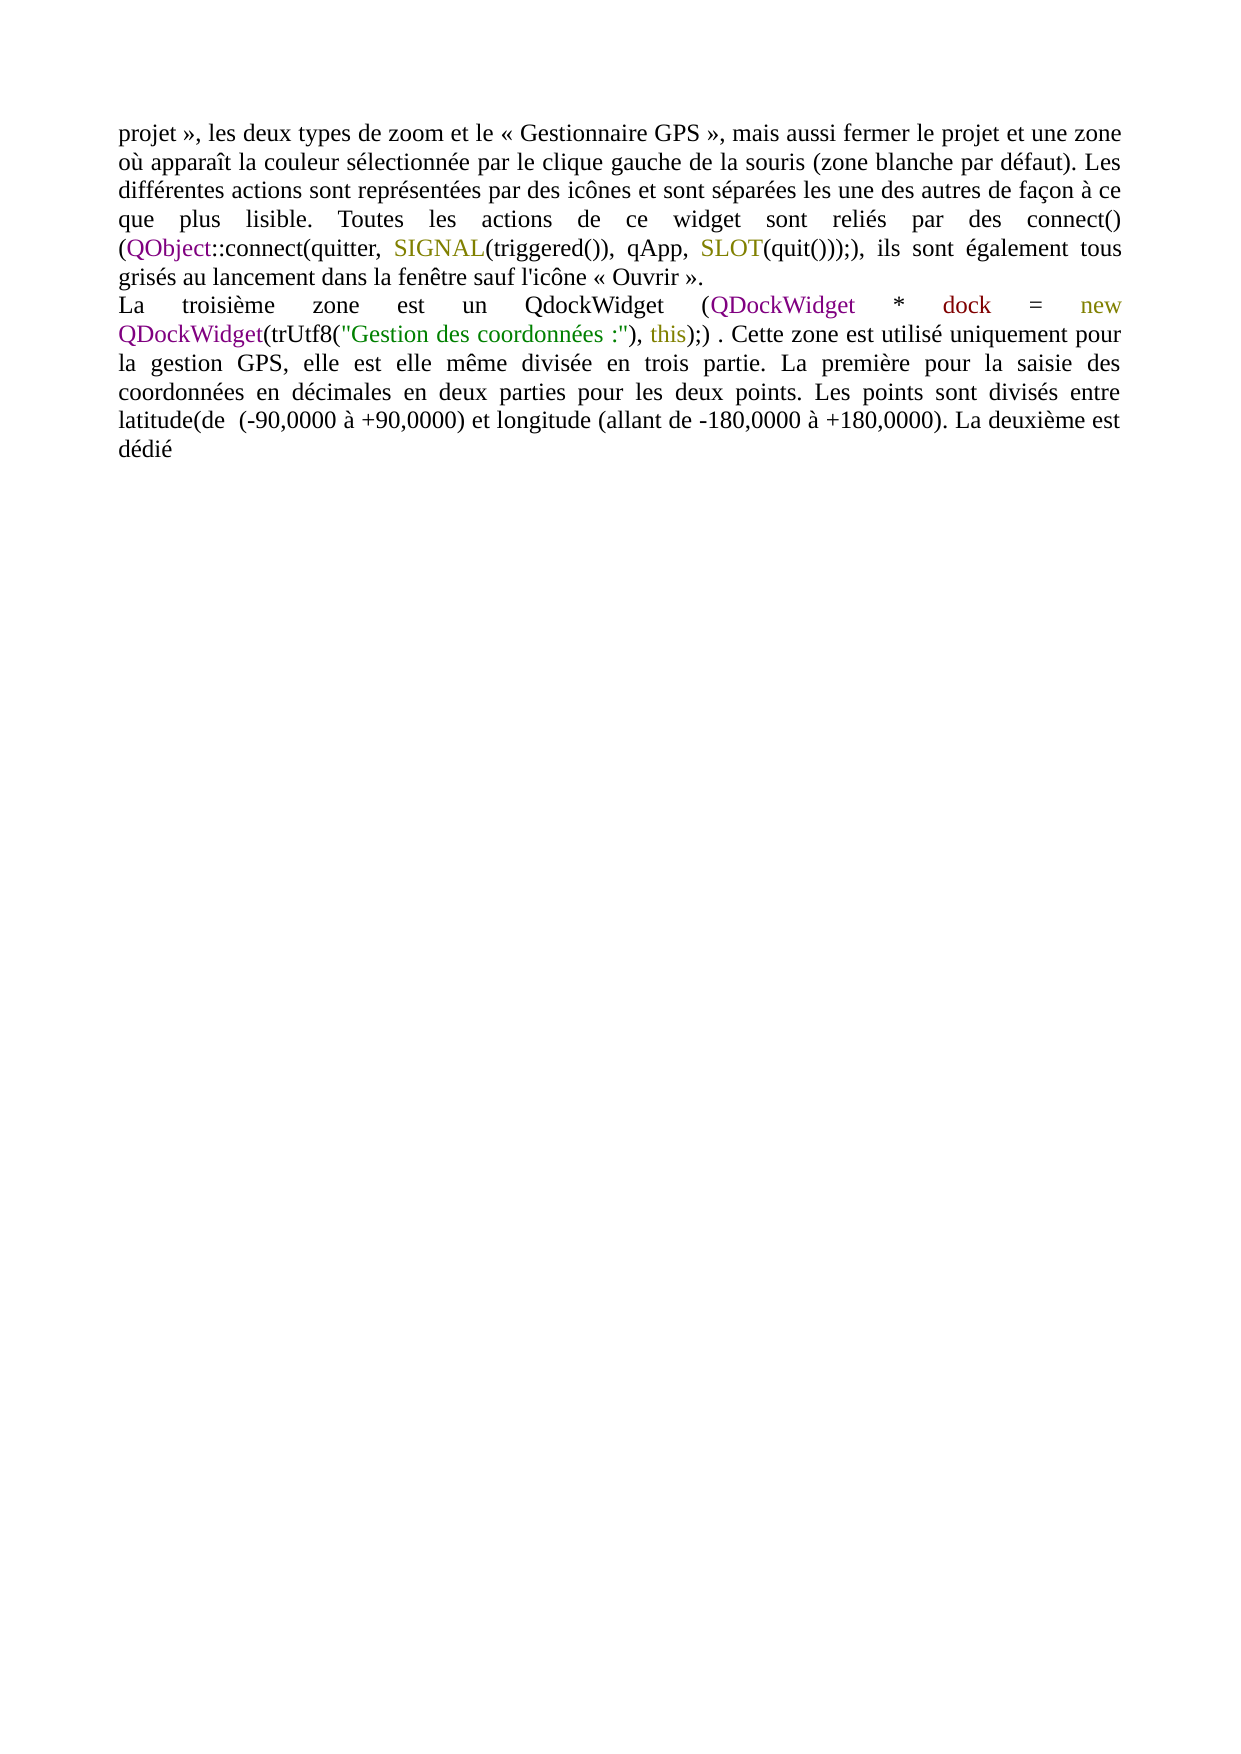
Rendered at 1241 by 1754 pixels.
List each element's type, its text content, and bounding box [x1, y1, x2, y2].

text La troisième zone est un QdockWidget (QDockWidget * dock = new QDockWidget(trUtf8("Gestion des coordonnées :"), this);) . Cette zone est utilisé uniquement pour la gestion GPS, elle est elle même divisée en trois partie. La première pour la saisie des coordonnées en décimales en deux parties pour les deux points. Les points sont divisés entre latitude(de (-90,0000 à +90,0000) et longitude (allant de -180,0000 à +180,0000). La deuxième est dédié [118, 291, 1122, 463]
text projet », les deux types de zoom et le « Gestionnaire GPS », mais aussi fermer le projet et une zone où apparaît la couleur sélectionnée par le clique gauche de la souris (zone blanche par défaut). Les différentes actions sont représentées par des icônes et sont séparées les une des autres de façon à ce que plus lisible. Toutes les actions de ce widget sont reliés par des connect() (QObject::connect(quitter, SIGNAL(triggered()), qApp, SLOT(quit()));), ils sont également tous grisés au lancement dans la fenêtre sauf l'icône « Ouvrir ». [118, 118, 1122, 291]
